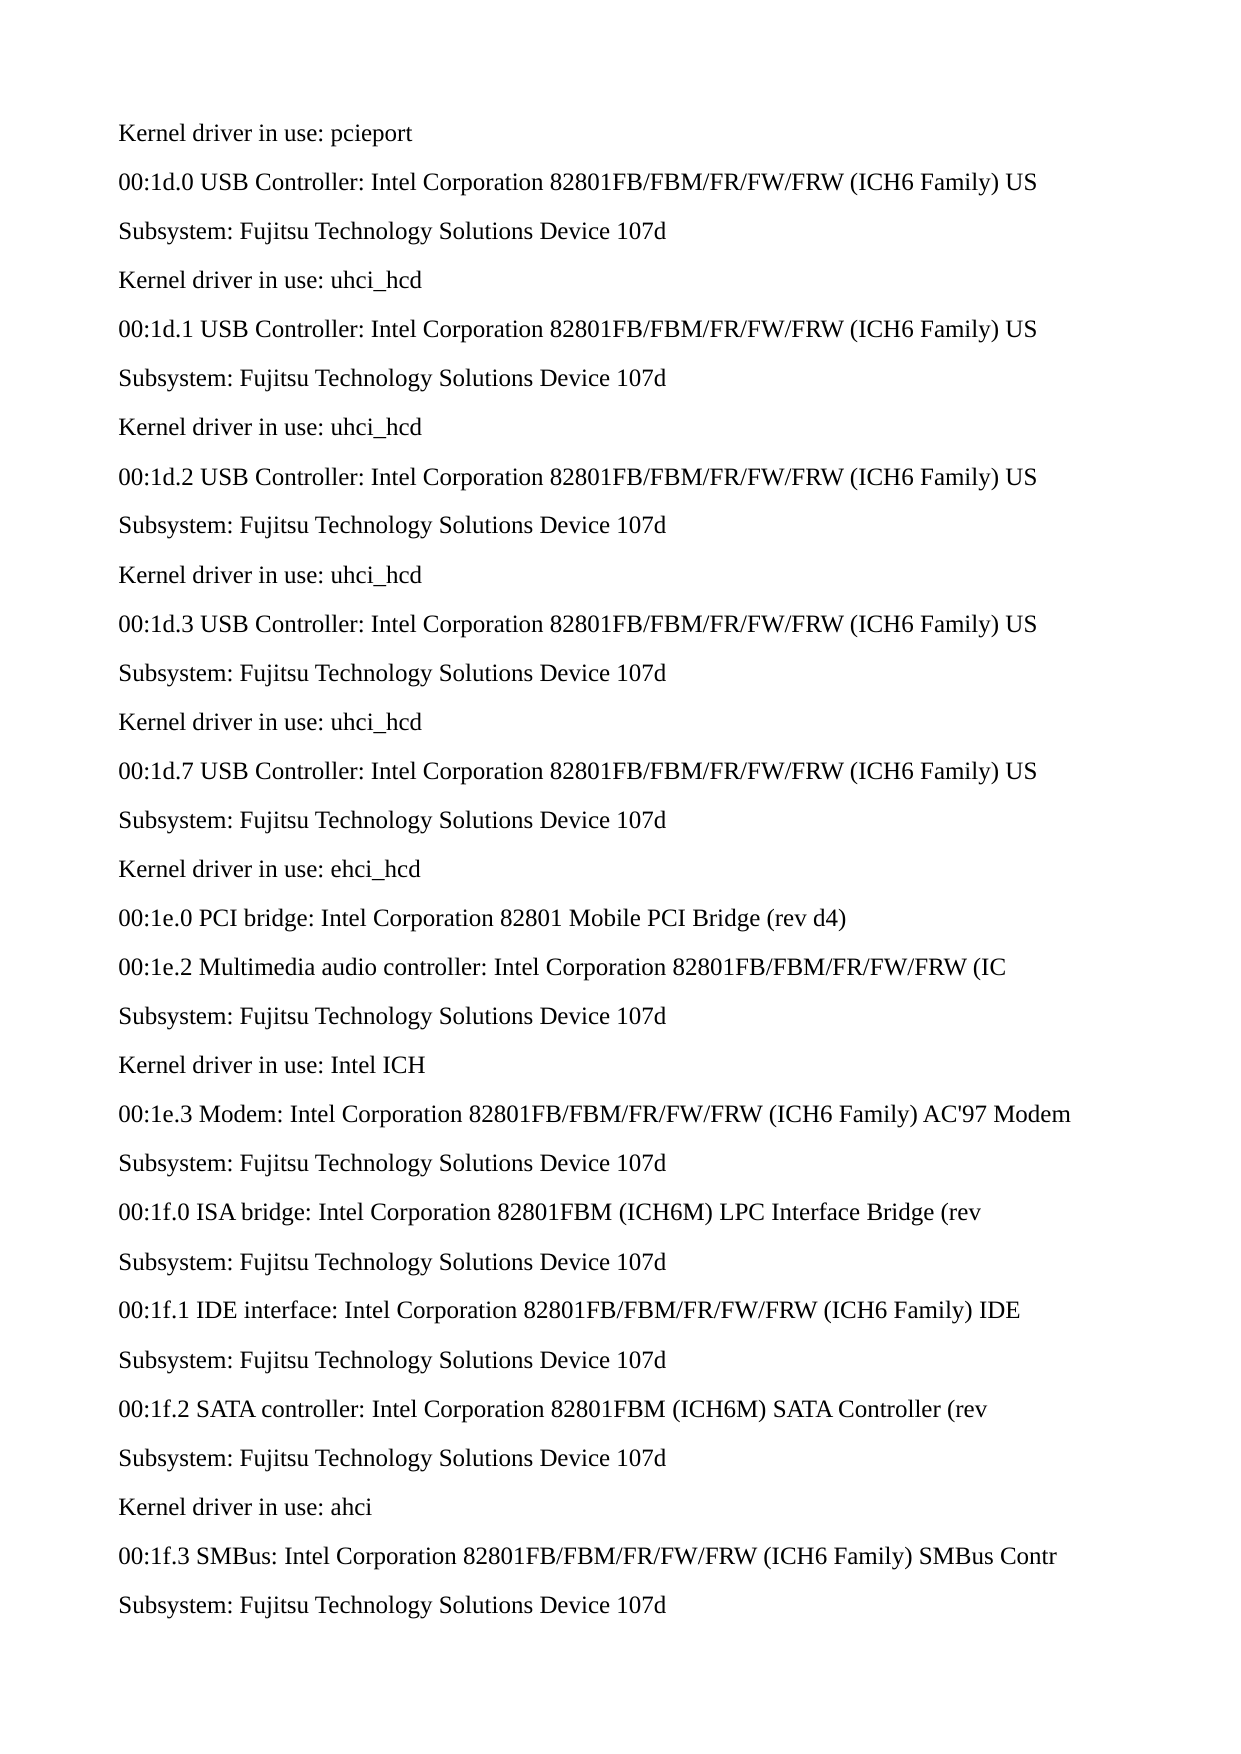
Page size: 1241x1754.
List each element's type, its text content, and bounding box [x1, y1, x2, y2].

text Kernel driver in use: uhci_hcd [118, 560, 1122, 588]
text Subsystem: Fujitsu Technology Solutions Device 107d [118, 1345, 1122, 1373]
text Subsystem: Fujitsu Technology Solutions Device 107d [118, 658, 1122, 687]
text 00:1d.0 USB Controller: Intel Corporation 82801FB/FBM/FR/FW/FRW (ICH6 Family) US [118, 167, 1122, 196]
text Kernel driver in use: uhci_hcd [118, 265, 1122, 294]
text 00:1e.0 PCI bridge: Intel Corporation 82801 Mobile PCI Bridge (rev d4) [118, 903, 1122, 932]
text Subsystem: Fujitsu Technology Solutions Device 107d [118, 1443, 1122, 1472]
text Subsystem: Fujitsu Technology Solutions Device 107d [118, 363, 1122, 392]
text 00:1d.2 USB Controller: Intel Corporation 82801FB/FBM/FR/FW/FRW (ICH6 Family) US [118, 462, 1122, 490]
text Subsystem: Fujitsu Technology Solutions Device 107d [118, 1148, 1122, 1177]
text 00:1d.7 USB Controller: Intel Corporation 82801FB/FBM/FR/FW/FRW (ICH6 Family) US [118, 756, 1122, 785]
text Subsystem: Fujitsu Technology Solutions Device 107d [118, 511, 1122, 539]
text 00:1f.3 SMBus: Intel Corporation 82801FB/FBM/FR/FW/FRW (ICH6 Family) SMBus Contr [118, 1541, 1122, 1570]
text Kernel driver in use: ehci_hcd [118, 854, 1122, 883]
text 00:1f.2 SATA controller: Intel Corporation 82801FBM (ICH6M) SATA Controller (rev [118, 1394, 1122, 1422]
text 00:1e.2 Multimedia audio controller: Intel Corporation 82801FB/FBM/FR/FW/FRW (IC [118, 952, 1122, 981]
text Subsystem: Fujitsu Technology Solutions Device 107d [118, 1590, 1122, 1619]
text Subsystem: Fujitsu Technology Solutions Device 107d [118, 805, 1122, 834]
text Kernel driver in use: uhci_hcd [118, 412, 1122, 441]
text Subsystem: Fujitsu Technology Solutions Device 107d [118, 1001, 1122, 1030]
text 00:1d.1 USB Controller: Intel Corporation 82801FB/FBM/FR/FW/FRW (ICH6 Family) US [118, 314, 1122, 343]
text 00:1d.3 USB Controller: Intel Corporation 82801FB/FBM/FR/FW/FRW (ICH6 Family) US [118, 609, 1122, 637]
text Kernel driver in use: uhci_hcd [118, 707, 1122, 736]
text Subsystem: Fujitsu Technology Solutions Device 107d [118, 216, 1122, 245]
text Subsystem: Fujitsu Technology Solutions Device 107d [118, 1247, 1122, 1275]
text 00:1e.3 Modem: Intel Corporation 82801FB/FBM/FR/FW/FRW (ICH6 Family) AC'97 Modem [118, 1099, 1122, 1128]
text 00:1f.0 ISA bridge: Intel Corporation 82801FBM (ICH6M) LPC Interface Bridge (rev [118, 1197, 1122, 1226]
text Kernel driver in use: pcieport [118, 118, 1122, 147]
text 00:1f.1 IDE interface: Intel Corporation 82801FB/FBM/FR/FW/FRW (ICH6 Family) IDE [118, 1296, 1122, 1324]
text Kernel driver in use: Intel ICH [118, 1050, 1122, 1079]
text Kernel driver in use: ahci [118, 1492, 1122, 1521]
